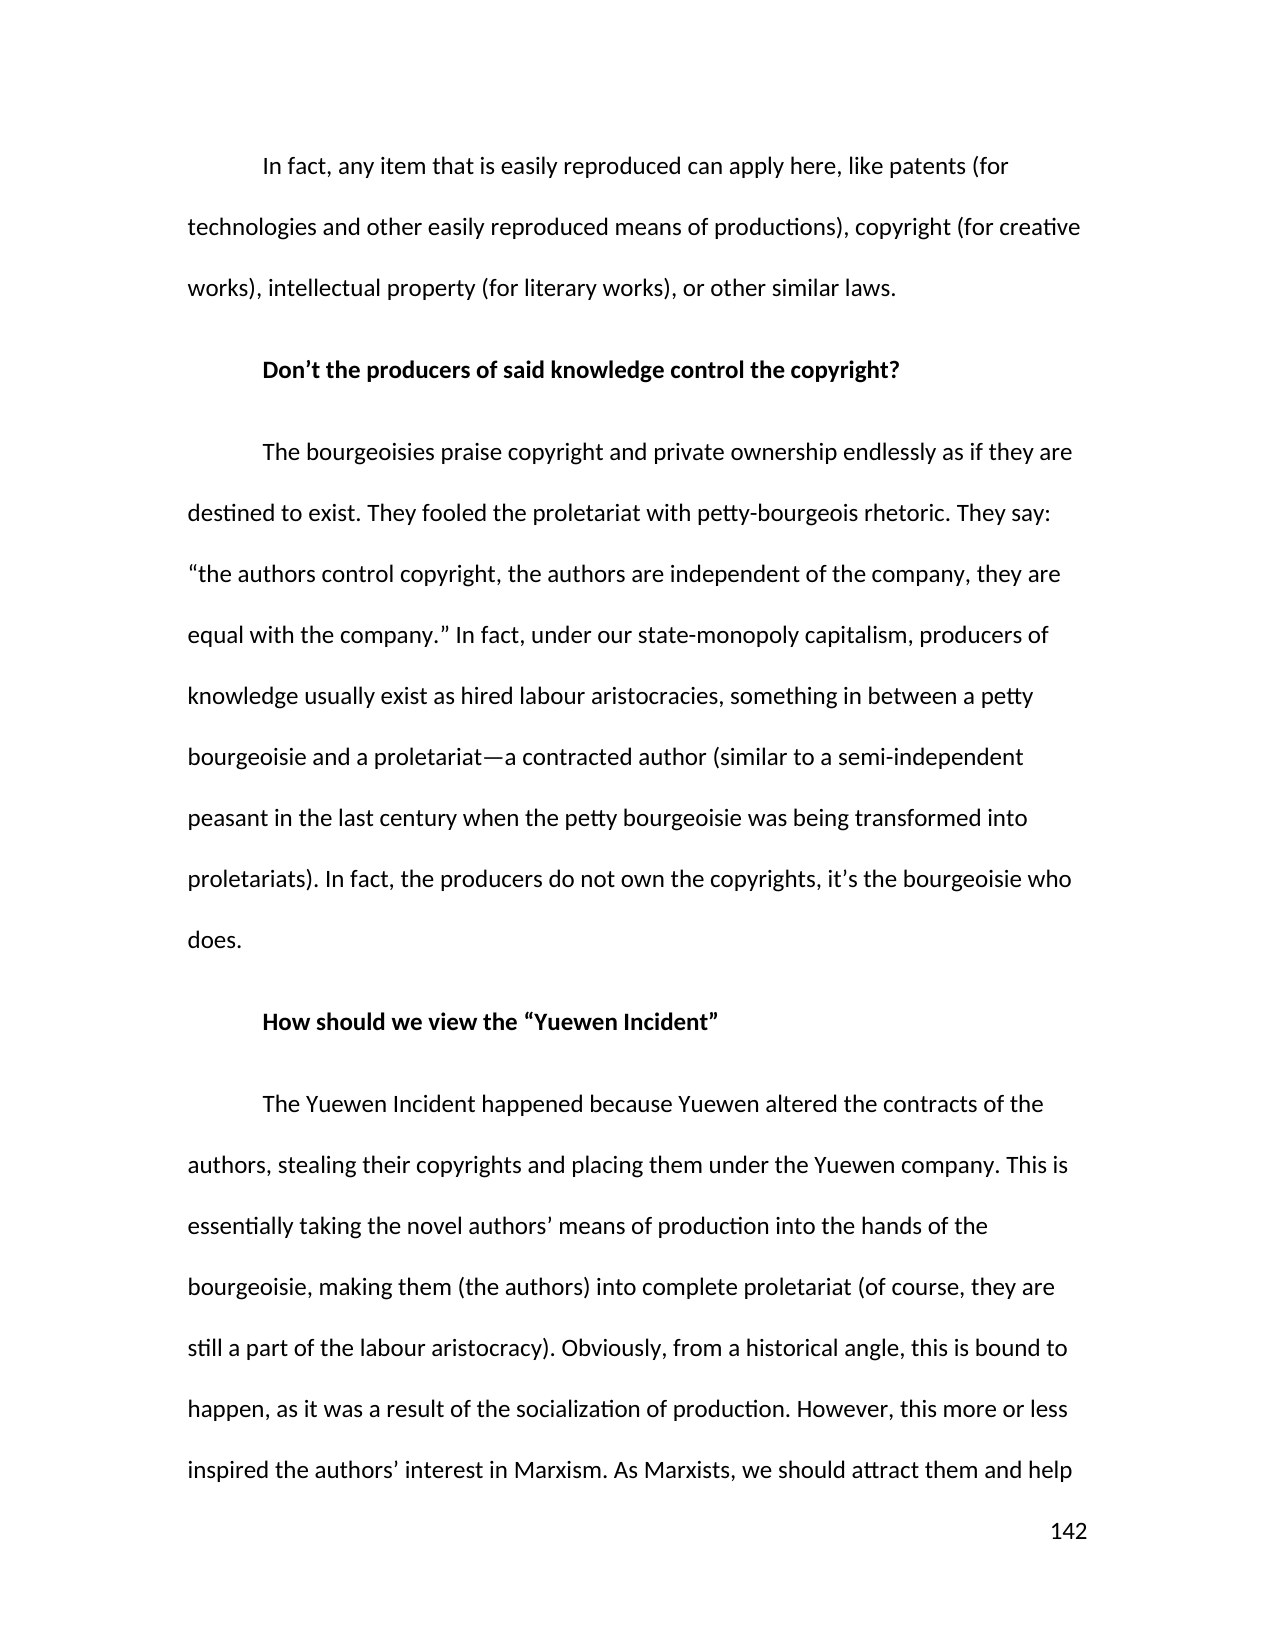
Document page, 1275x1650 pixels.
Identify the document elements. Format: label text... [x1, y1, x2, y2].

text Don’t the producers of said knowledge control the copyright? [187, 354, 1087, 384]
text In fact, any item that is easily reproduced can apply here, like patents (for technologies and other easily reproduced means of productions), copyright (for creative works), intellectual property (for literary works), or other similar laws. [187, 150, 1087, 303]
text The bourgeoisies praise copyright and private ownership endlessly as if they are destined to exist. They fooled the proletariat with petty-bourgeois rhetoric. They say: “the authors control copyright, the authors are independent of the company, they are equal with the company.” In fact, under our state-monopoly capitalism, producers of knowledge usually exist as hired labour aristocracies, something in between a petty bourgeoisie and a proletariat—a contracted author (similar to a semi-independent peasant in the last century when the petty bourgeoisie was being transformed into proletariats). In fact, the producers do not own the copyrights, it’s the bourgeoisie who does. [187, 436, 1087, 955]
text The Yuewen Incident happened because Yuewen altered the contracts of the authors, stealing their copyrights and placing them under the Yuewen company. This is essentially taking the novel authors’ means of production into the hands of the bourgeoisie, making them (the authors) into complete proletariat (of course, they are still a part of the labour aristocracy). Obviously, from a historical angle, this is bound to happen, as it was a result of the socialization of production. However, this more or less inspired the authors’ interest in Marxism. As Marxists, we should attract them and help [187, 1088, 1087, 1485]
text How should we view the “Yuewen Incident” [187, 1006, 1087, 1037]
